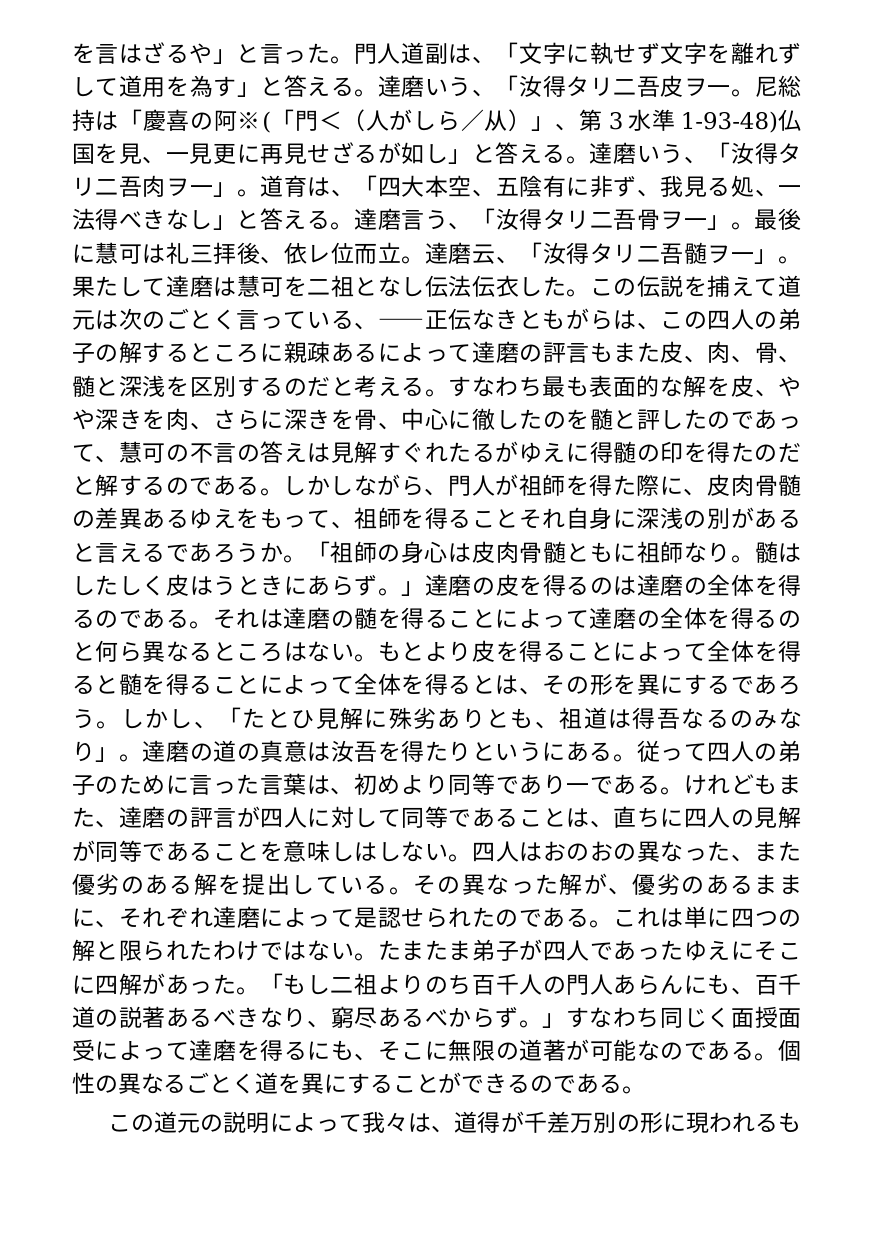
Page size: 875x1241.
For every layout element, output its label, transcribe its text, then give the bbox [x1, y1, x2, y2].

text を言はざるや」と言った。門人道副は、「文字に執せず文字を離れずして道用を為す」と答える。達磨いう、「汝得タリ二吾皮ヲ一。尼総持は「慶喜の阿※(「門＜（人がしら／从）」、第3水準1-93-48)仏国を見、一見更に再見せざるが如し」と答える。達磨いう、「汝得タリ二吾肉ヲ一」。道育は、「四大本空、五陰有に非ず、我見る処、一法得べきなし」と答える。達磨言う、「汝得タリ二吾骨ヲ一」。最後に慧可は礼三拝後、依レ位而立。達磨云、「汝得タリ二吾髄ヲ一」。果たして達磨は慧可を二祖となし伝法伝衣した。この伝説を捕えて道元は次のごとく言っている、――正伝なきともがらは、この四人の弟子の解するところに親疎あるによって達磨の評言もまた皮、肉、骨、髄と深浅を区別するのだと考える。すなわち最も表面的な解を皮、やや深きを肉、さらに深きを骨、中心に徹したのを髄と評したのであって、慧可の不言の答えは見解すぐれたるがゆえに得髄の印を得たのだと解するのである。しかしながら、門人が祖師を得た際に、皮肉骨髄の差異あるゆえをもって、祖師を得ることそれ自身に深浅の別があると言えるであろうか。「祖師の身心は皮肉骨髄ともに祖師なり。髄はしたしく皮はうときにあらず。」達磨の皮を得るのは達磨の全体を得るのである。それは達磨の髄を得ることによって達磨の全体を得るのと何ら異なるところはない。もとより皮を得ることによって全体を得ると髄を得ることによって全体を得るとは、その形を異にするであろう。しかし、「たとひ見解に殊劣ありとも、祖道は得吾なるのみなり」。達磨の道の真意は汝吾を得たりというにある。従って四人の弟子のために言った言葉は、初めより同等であり一である。けれどもまた、達磨の評言が四人に対して同等であることは、直ちに四人の見解が同等であることを意味しはしない。四人はおのおの異なった、また優劣のある解を提出している。その異なった解が、優劣のあるままに、それぞれ達磨によって是認せられたのである。これは単に四つの解と限られたわけではない。たまたま弟子が四人であったゆえにそこに四解があった。「もし二祖よりのち百千人の門人あらんにも、百千道の説著あるべきなり、窮尽あるべからず。」すなわち同じく面授面受によって達磨を得るにも、そこに無限の道著が可能なのである。個性の異なるごとく道を異にすることができるのである。 [72, 36, 802, 1099]
text この道元の説明によって我々は、道得が千差万別の形に現われるも [72, 1105, 802, 1138]
